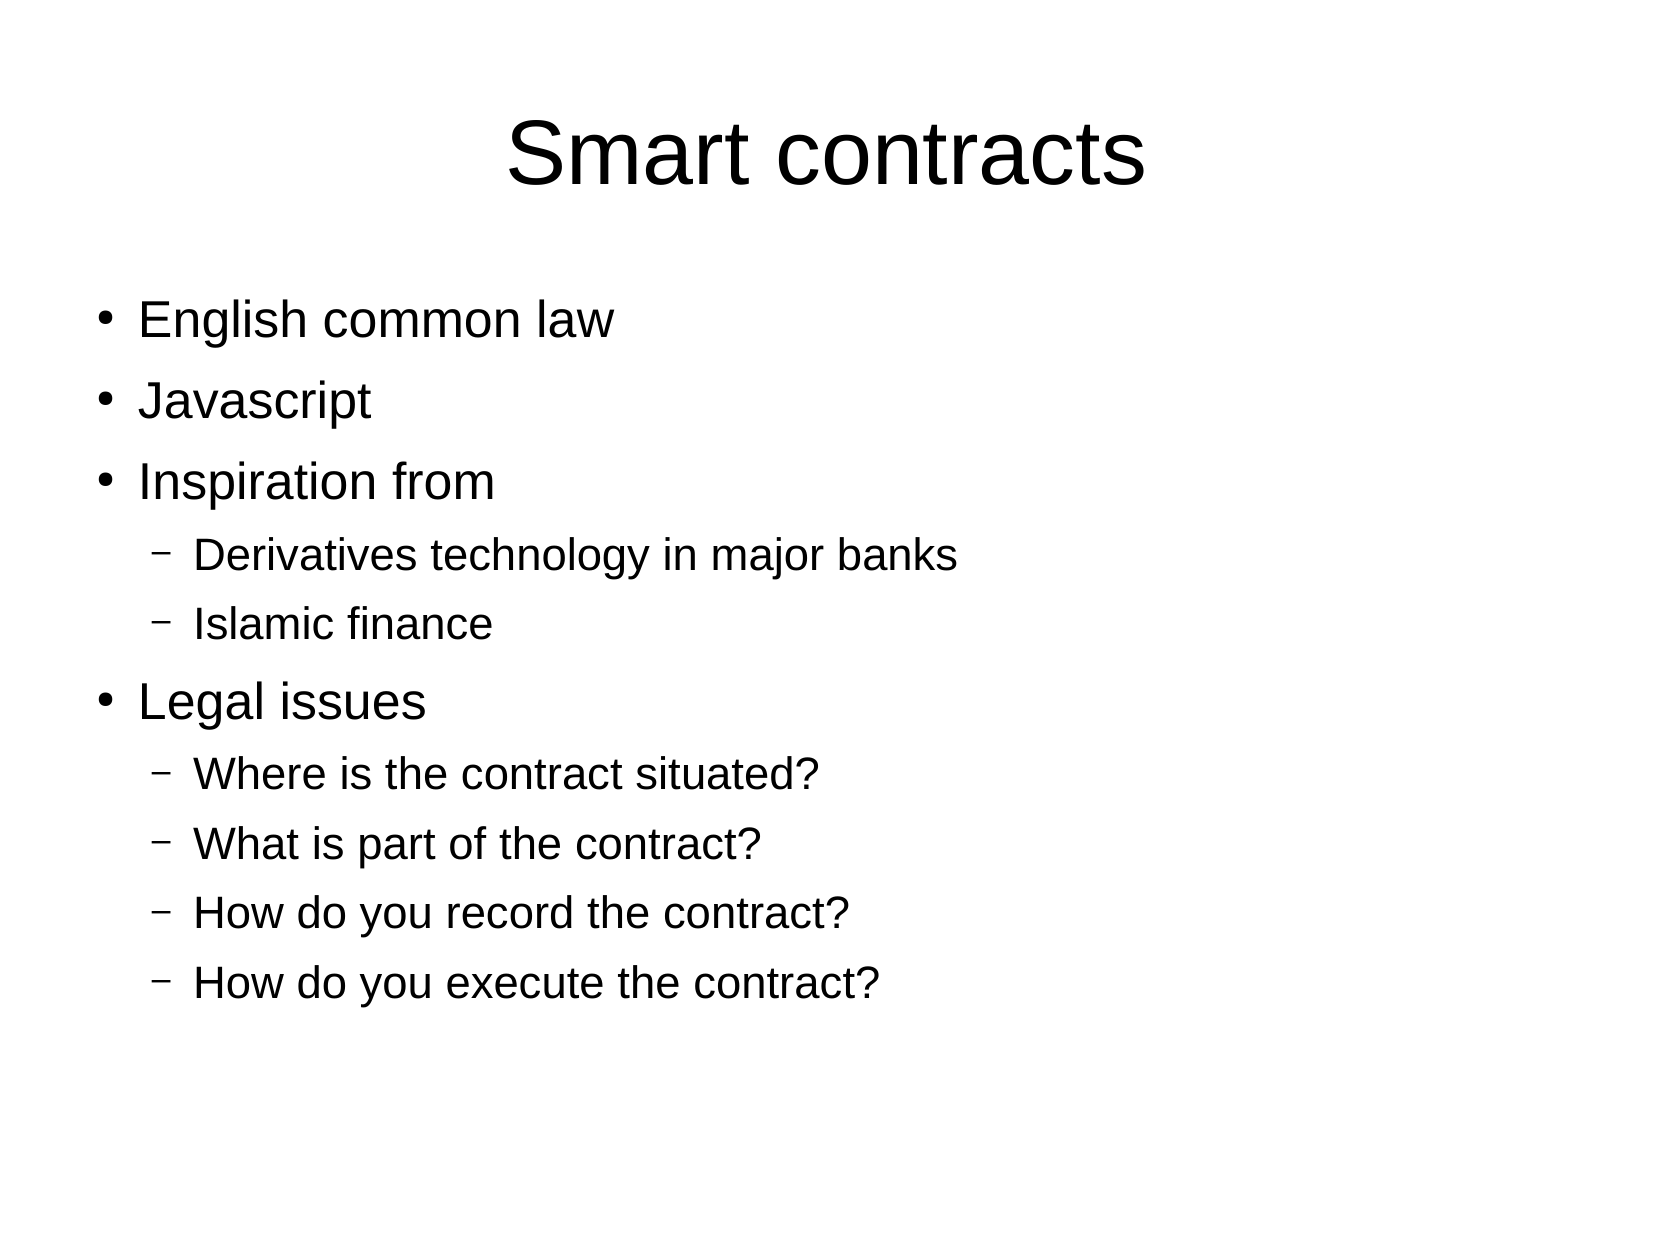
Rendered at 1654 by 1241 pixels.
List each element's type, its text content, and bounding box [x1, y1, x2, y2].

title Smart contracts [82, 49, 1571, 257]
list English common law Javascript Inspiration from Derivatives technology in major banks Islamic finance Legal issues Where is the contract situated? What is part of the contract? How do you record the contract? How do you execute the contract? [82, 290, 1571, 1010]
